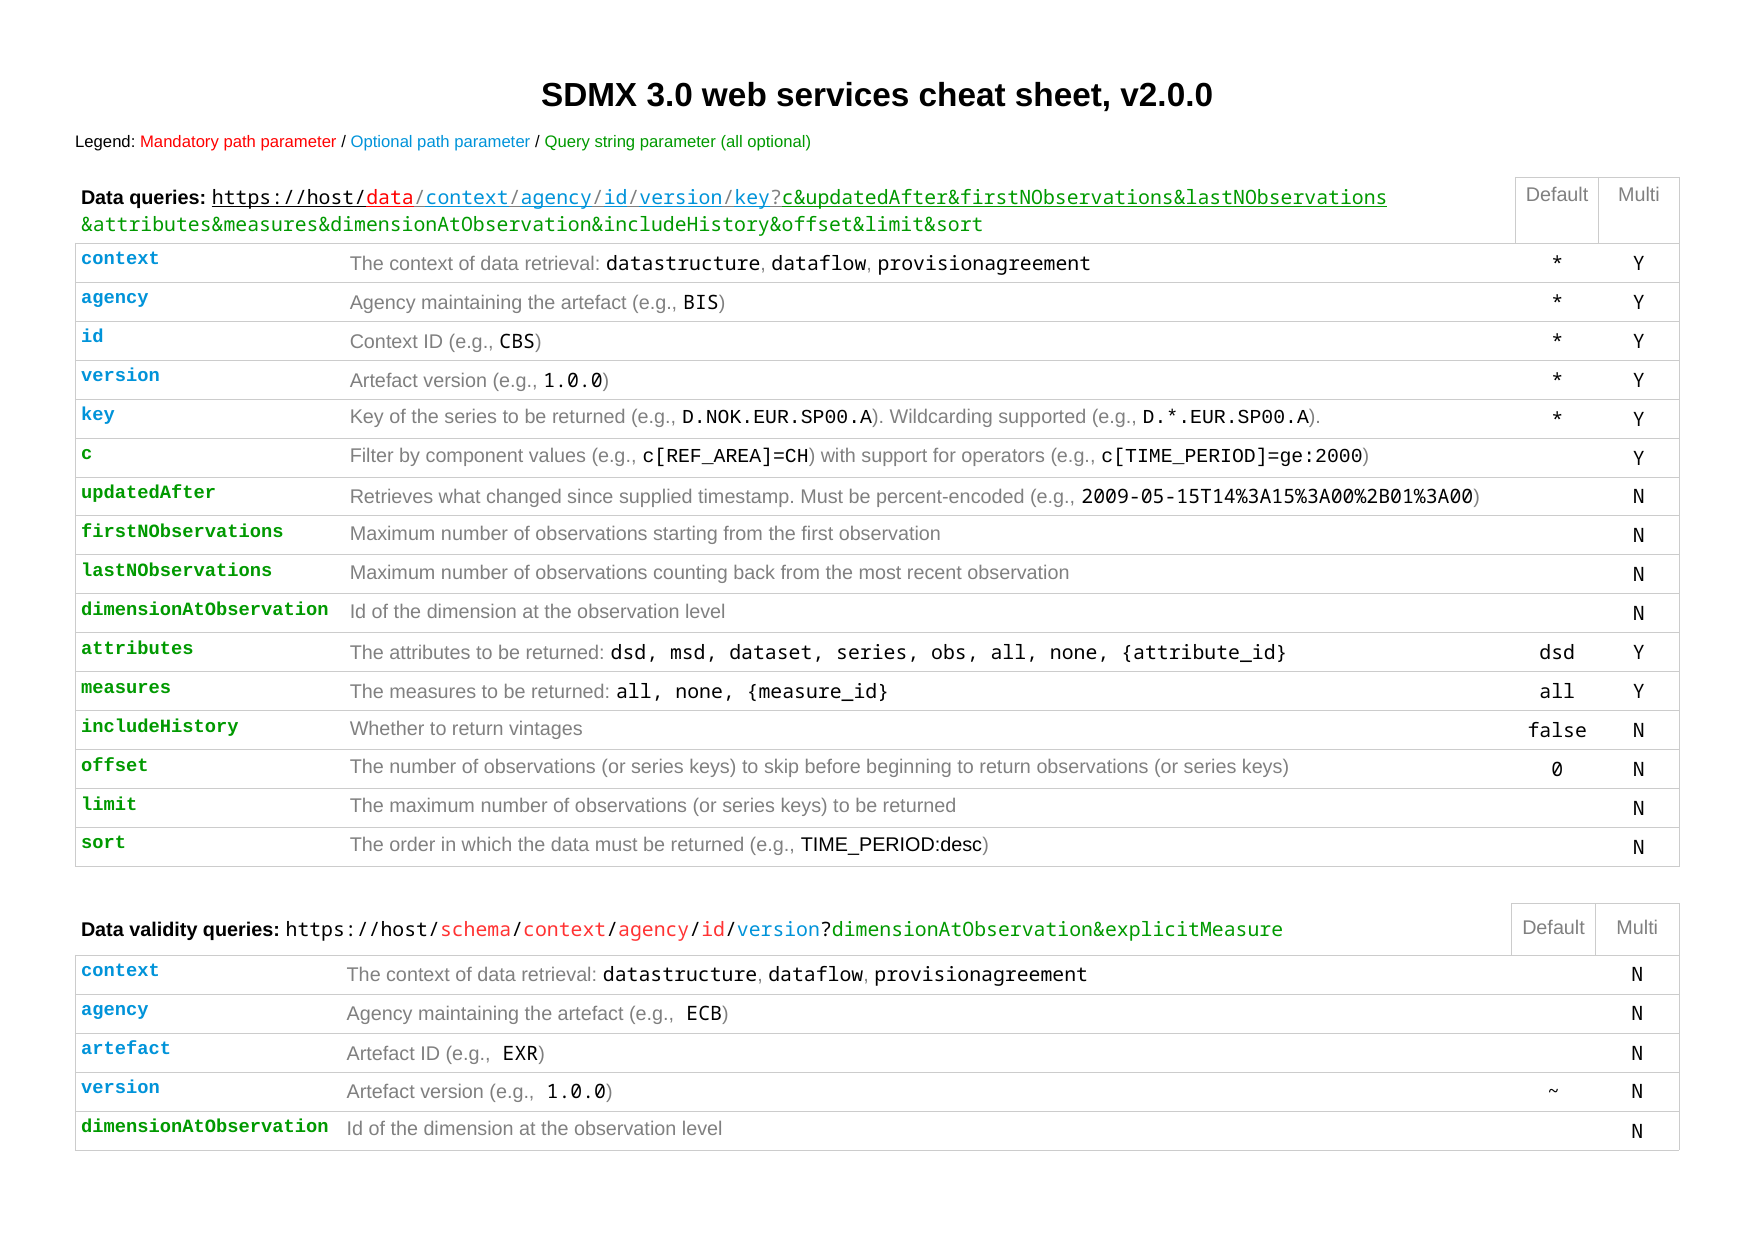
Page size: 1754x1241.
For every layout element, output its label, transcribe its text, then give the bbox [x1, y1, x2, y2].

table_cell agency [76, 283, 344, 321]
table_cell 0 [1516, 750, 1598, 788]
table_cell N [1595, 1073, 1679, 1111]
table_cell The number of observations (or series keys) to skip before beginning to return observations (or series keys) [344, 750, 1516, 788]
table_cell * [1516, 400, 1598, 437]
table_cell [1511, 956, 1595, 993]
table_cell * [1516, 322, 1598, 359]
table_cell * [1516, 361, 1598, 398]
table_cell Artefact version (e.g., 1.0.0) [344, 361, 1516, 398]
table_cell N [1598, 478, 1679, 515]
table_cell Y [1598, 633, 1679, 671]
table_cell includeHistory [76, 711, 344, 749]
table_header Multi [1599, 178, 1679, 243]
table_cell dimensionAtObservation [76, 594, 344, 632]
table_cell sort [76, 828, 344, 866]
table_cell N [1598, 516, 1679, 554]
table_header Default [1516, 178, 1598, 243]
table_header Data queries: https://host/data/context/agency/id/version/key?c&updatedAfter&firstNObservations&lastNObservations &attributes&measures&dimensionAtObservation&includeHistory&offset&limit&sort [75, 177, 1515, 243]
table_cell N [1598, 750, 1679, 788]
table_cell Id of the dimension at the observation level [341, 1112, 1511, 1149]
table_cell N [1595, 995, 1679, 1032]
table_cell Y [1598, 322, 1679, 359]
table_cell updatedAfter [76, 478, 344, 515]
table_cell N [1598, 711, 1679, 749]
table_cell version [76, 361, 344, 398]
table_cell [1511, 995, 1595, 1032]
table_cell * [1516, 283, 1598, 321]
table_cell Artefact version (e.g., 1.0.0) [341, 1073, 1511, 1111]
table_cell Agency maintaining the artefact (e.g., BIS) [344, 283, 1516, 321]
table_cell key [76, 400, 344, 437]
table_cell The context of data retrieval: datastructure, dataflow, provisionagreement [341, 956, 1511, 993]
table_cell N [1595, 956, 1679, 993]
table_cell [1511, 1112, 1595, 1149]
table_cell Whether to return vintages [344, 711, 1516, 749]
table_cell Artefact ID (e.g., EXR) [341, 1034, 1511, 1072]
table_cell dsd [1516, 633, 1598, 671]
table_cell firstNObservations [76, 516, 344, 554]
table_cell [1516, 478, 1598, 515]
table_cell version [76, 1073, 341, 1111]
table_cell Y [1598, 244, 1679, 282]
table_cell Y [1598, 672, 1679, 710]
table_cell Agency maintaining the artefact (e.g., ECB) [341, 995, 1511, 1032]
table_cell dimensionAtObservation [76, 1112, 341, 1149]
table_cell Y [1598, 283, 1679, 321]
table_cell id [76, 322, 344, 359]
table_cell [1516, 516, 1598, 554]
table_cell limit [76, 789, 344, 827]
table_cell N [1595, 1112, 1679, 1149]
table_cell ~ [1511, 1073, 1595, 1111]
table_cell agency [76, 995, 341, 1032]
title SDMX 3.0 web services cheat sheet, v2.0.0 [75, 75, 1679, 113]
table_cell N [1595, 1034, 1679, 1072]
table_cell [1516, 828, 1598, 866]
table_header Default [1512, 904, 1595, 954]
table_cell N [1598, 594, 1679, 632]
table_cell * [1516, 244, 1598, 282]
table_cell offset [76, 750, 344, 788]
table_cell attributes [76, 633, 344, 671]
table_cell The order in which the data must be returned (e.g., TIME_PERIOD:desc) [344, 828, 1516, 866]
table_cell Maximum number of observations starting from the first observation [344, 516, 1516, 554]
table_cell lastNObservations [76, 555, 344, 593]
table_cell [1511, 1034, 1595, 1072]
table_cell Y [1598, 400, 1679, 437]
table_cell Id of the dimension at the observation level [344, 594, 1516, 632]
table_cell The maximum number of observations (or series keys) to be returned [344, 789, 1516, 827]
table_cell context [76, 956, 341, 993]
table_cell Context ID (e.g., CBS) [344, 322, 1516, 359]
table_cell Y [1598, 439, 1679, 476]
table_cell The measures to be returned: all, none, {measure_id} [344, 672, 1516, 710]
subtitle Legend: Mandatory path parameter / Optional path parameter / Query string parameter (all optional) [75, 132, 1679, 151]
table_cell Retrieves what changed since supplied timestamp. Must be percent-encoded (e.g., 2009-05-15T14%3A15%3A00%2B01%3A00) [344, 478, 1516, 515]
table_cell context [76, 244, 344, 282]
table_cell [1516, 555, 1598, 593]
table_cell false [1516, 711, 1598, 749]
table_cell N [1598, 789, 1679, 827]
table_cell [1516, 439, 1598, 476]
table_cell Filter by component values (e.g., c[REF_AREA]=CH) with support for operators (e.g., c[TIME_PERIOD]=ge:2000) [344, 439, 1516, 476]
table_header Multi [1596, 904, 1679, 954]
table_cell Key of the series to be returned (e.g., D.NOK.EUR.SP00.A). Wildcarding supported (e.g., D.*.EUR.SP00.A). [344, 400, 1516, 437]
table_cell c [76, 439, 344, 476]
table_cell [1516, 594, 1598, 632]
table_cell The attributes to be returned: dsd, msd, dataset, series, obs, all, none, {attribute_id} [344, 633, 1516, 671]
table_cell Maximum number of observations counting back from the most recent observation [344, 555, 1516, 593]
table_cell [1516, 789, 1598, 827]
table_cell N [1598, 828, 1679, 866]
table_cell measures [76, 672, 344, 710]
table_header Data validity queries: https://host/schema/context/agency/id/version?dimensionAtObservation&explicitMeasure [75, 903, 1511, 954]
table_cell all [1516, 672, 1598, 710]
table_cell artefact [76, 1034, 341, 1072]
table_cell N [1598, 555, 1679, 593]
table_cell Y [1598, 361, 1679, 398]
table_cell The context of data retrieval: datastructure, dataflow, provisionagreement [344, 244, 1516, 282]
